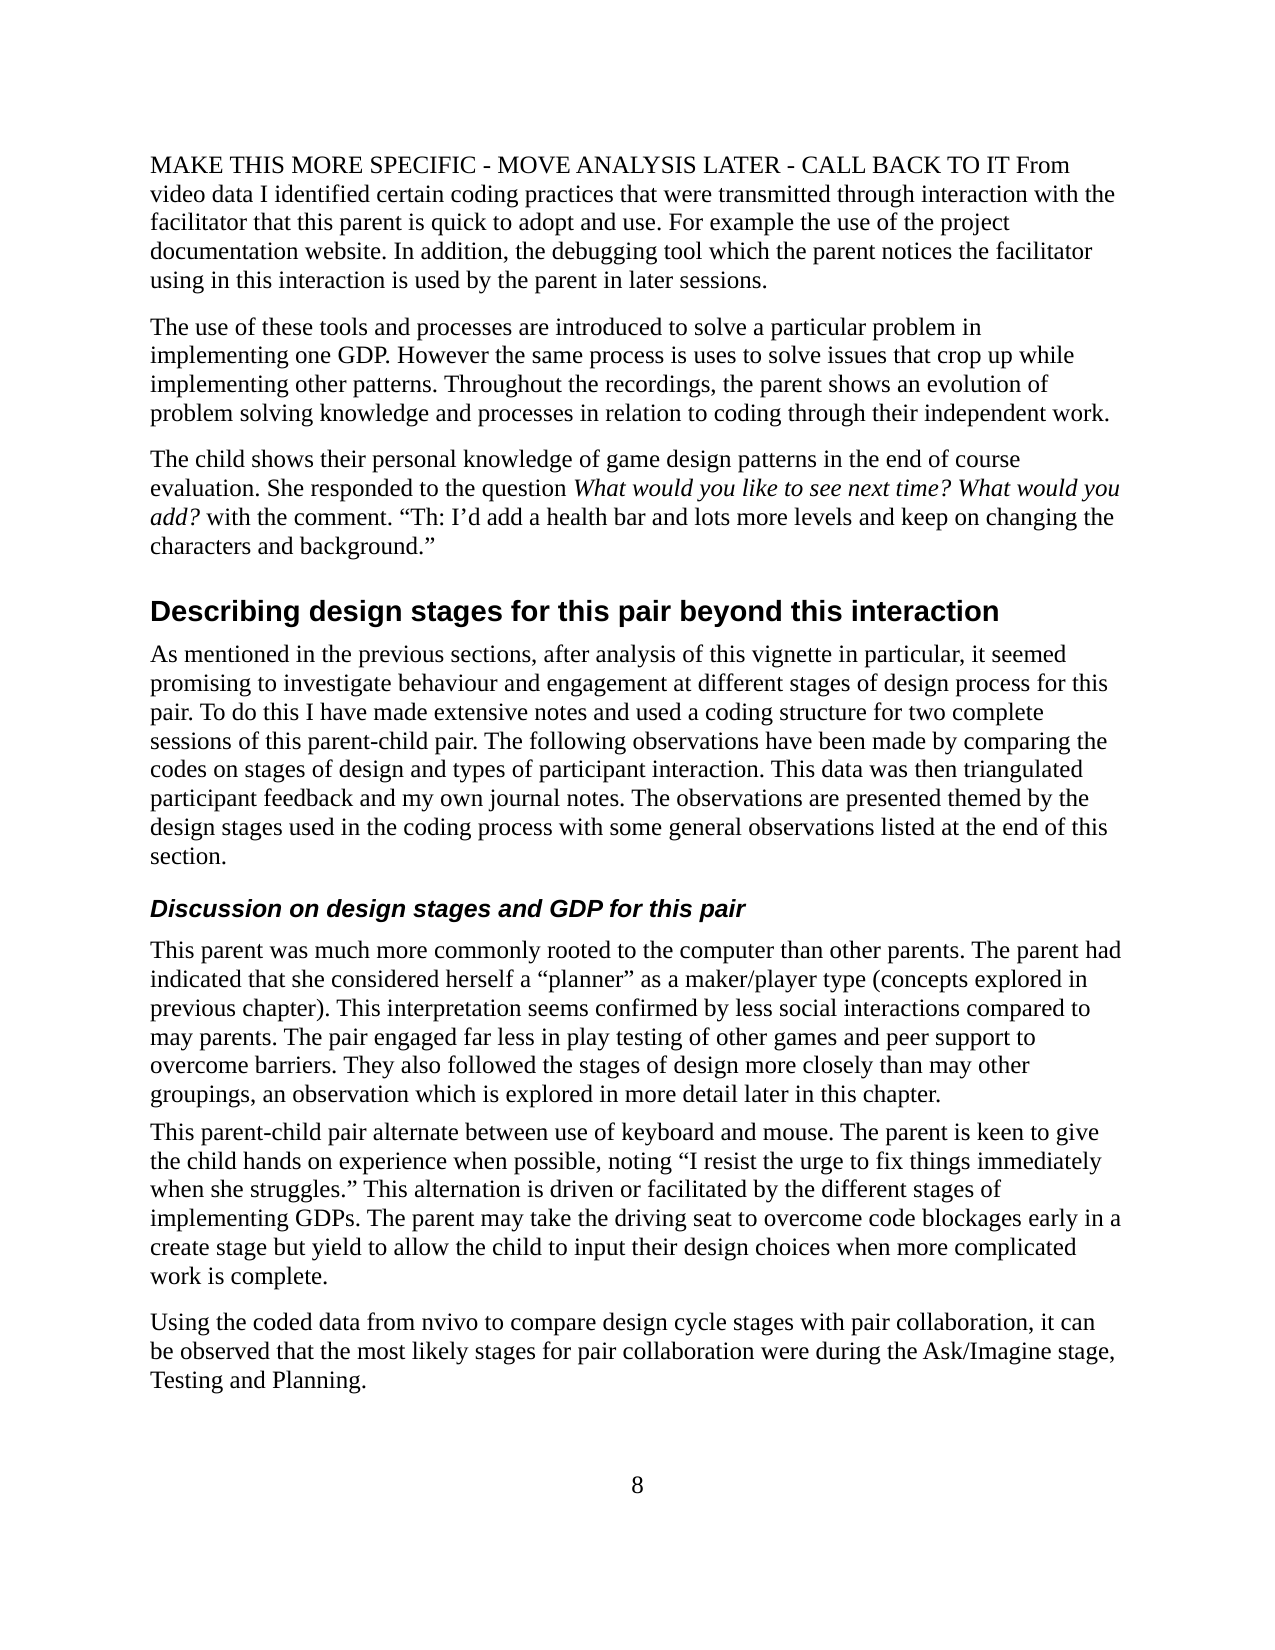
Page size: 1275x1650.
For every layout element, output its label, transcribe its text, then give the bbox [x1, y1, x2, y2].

text The child shows their personal knowledge of game design patterns in the end of course evaluation. She responded to the question What would you like to see next time? What would you add? with the comment. “Th: I’d add a health bar and lots more levels and keep on changing the characters and background.” [150, 444, 1125, 559]
text This parent was much more commonly rooted to the computer than other parents. The parent had indicated that she considered herself a “planner” as a maker/player type (concepts explored in previous chapter). This interpretation seems confirmed by less social interactions compared to may parents. The pair engaged far less in play testing of other games and peer support to overcome barriers. They also followed the stages of design more closely than may other groupings, an observation which is explored in more detail later in this chapter. [150, 936, 1125, 1108]
text As mentioned in the previous sections, after analysis of this vignette in particular, it seemed promising to investigate behaviour and engagement at different stages of design process for this pair. To do this I have made extensive notes and used a coding structure for two complete sessions of this parent-child pair. The following observations have been made by comparing the codes on stages of design and types of participant interaction. This data was then triangulated participant feedback and my own journal notes. The observations are presented themed by the design stages used in the coding process with some general observations listed at the end of this section. [150, 639, 1125, 869]
subtitle Describing design stages for this pair beyond this interaction [150, 593, 1125, 627]
text Using the coded data from nvivo to compare design cycle stages with pair collaboration, it can be observed that the most likely stages for pair collaboration were during the Ask/Imagine stage, Testing and Planning. [150, 1307, 1125, 1394]
subtitle Discussion on design stages and GDP for this pair [150, 894, 1125, 923]
text MAKE THIS MORE SPECIFIC - MOVE ANALYSIS LATER - CALL BACK TO IT From video data I identified certain coding practices that were transmitted through interaction with the facilitator that this parent is quick to adopt and use. For example the use of the project documentation website. In addition, the debugging tool which the parent notices the facilitator using in this interaction is used by the parent in later sessions. [150, 150, 1125, 294]
text This parent-child pair alternate between use of keyboard and mouse. The parent is keen to give the child hands on experience when possible, noting “I resist the urge to fix things immediately when she struggles.” This alternation is driven or facilitated by the different stages of implementing GDPs. The parent may take the driving seat to overcome code blockages early in a create stage but yield to allow the child to input their design choices when more complicated work is complete. [150, 1117, 1125, 1289]
text The use of these tools and processes are introduced to solve a particular problem in implementing one GDP. However the same process is uses to solve issues that crop up while implementing other patterns. Throughout the recordings, the parent shows an evolution of problem solving knowledge and processes in relation to coding through their independent work. [150, 312, 1125, 427]
